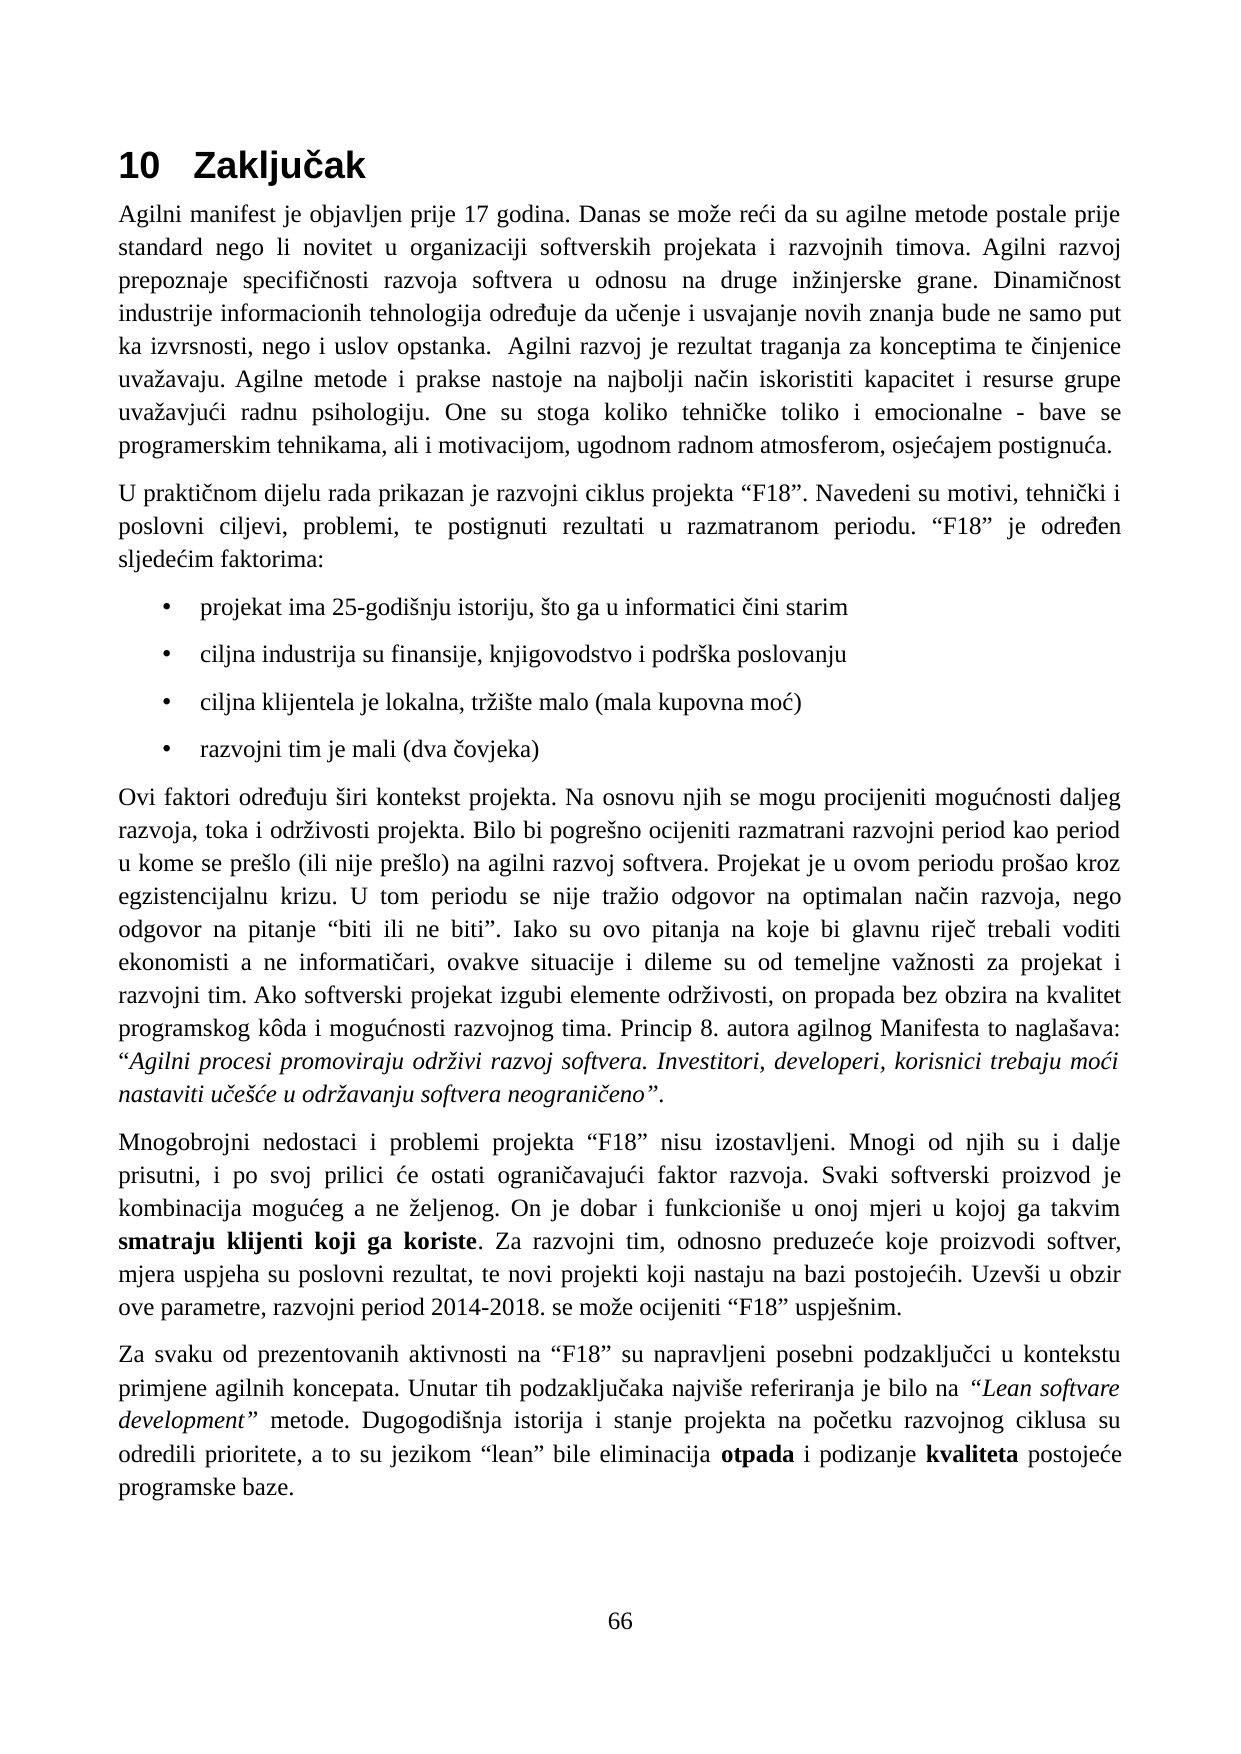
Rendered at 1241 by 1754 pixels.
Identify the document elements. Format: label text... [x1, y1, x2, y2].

text Agilni manifest je objavljen prije 17 godina. Danas se može reći da su agilne metode postale prije standard nego li novitet u organizaciji softverskih projekata i razvojnih timova. Agilni razvoj prepoznaje specifičnosti razvoja softvera u odnosu na druge inžinjerske grane. Dinamičnost industrije informacionih tehnologija određuje da učenje i usvajanje novih znanja bude ne samo put ka izvrsnosti, nego i uslov opstanka. Agilni razvoj je rezultat traganja za konceptima te činjenice uvažavaju. Agilne metode i prakse nastoje na najbolji način iskoristiti kapacitet i resurse grupe uvažavjući radnu psihologiju. One su stoga koliko tehničke toliko i emocionalne - bave se programerskim tehnikama, ali i motivacijom, ugodnom radnom atmosferom, osjećajem postignuća. [118, 199, 1122, 459]
list projekat ima 25-godišnju istoriju, što ga u informatici čini starim [162, 592, 1122, 620]
text Mnogobrojni nedostaci i problemi projekta “F18” nisu izostavljeni. Mnogi od njih su i dalje prisutni, i po svoj prilici će ostati ograničavajući faktor razvoja. Svaki softverski proizvod je kombinacija mogućeg a ne željenog. On je dobar i funkcioniše u onoj mjeri u kojoj ga takvim smatraju klijenti koji ga koriste. Za razvojni tim, odnosno preduzeće koje proizvodi softver, mjera uspjeha su poslovni rezultat, te novi projekti koji nastaju na bazi postojećih. Uzevši u obzir ove parametre, razvojni period 2014-2018. se može ocijeniti “F18” uspješnim. [118, 1127, 1122, 1321]
text Za svaku od prezentovanih aktivnosti na “F18” su napravljeni posebni podzaključci u kontekstu primjene agilnih koncepata. Unutar tih podzaključaka najviše referiranja je bilo na “Lean softvare development” metode. Dugogodišnja istorija i stanje projekta na početku razvojnog ciklusa su odredili prioritete, a to su jezikom “lean” bile eliminacija otpada i podizanje kvaliteta postojeće programske baze. [118, 1339, 1122, 1500]
list ciljna industrija su finansije, knjigovodstvo i podrška poslovanju [162, 639, 1122, 668]
text Ovi faktori određuju širi kontekst projekta. Na osnovu njih se mogu procijeniti mogućnosti daljeg razvoja, toka i održivosti projekta. Bilo bi pogrešno ocijeniti razmatrani razvojni period kao period u kome se prešlo (ili nije prešlo) na agilni razvoj softvera. Projekat je u ovom periodu prošao kroz egzistencijalnu krizu. U tom periodu se nije tražio odgovor na optimalan način razvoja, nego odgovor na pitanje “biti ili ne biti”. Iako su ovo pitanja na koje bi glavnu riječ trebali voditi ekonomisti a ne informatičari, ovakve situacije i dileme su od temeljne važnosti za projekat i razvojni tim. Ako softverski projekat izgubi elemente održivosti, on propada bez obzira na kvalitet programskog kôda i mogućnosti razvojnog tima. Princip 8. autora agilnog Manifesta to naglašava: “Agilni procesi promoviraju održivi razvoj softvera. Investitori, developeri, korisnici trebaju moći nastaviti učešće u održavanju softvera neograničeno”. [118, 782, 1122, 1108]
subtitle Zaključak [118, 143, 1122, 187]
list razvojni tim je mali (dva čovjeka) [162, 734, 1122, 763]
list ciljna klijentela je lokalna, tržište malo (mala kupovna moć) [162, 687, 1122, 716]
text U praktičnom dijelu rada prikazan je razvojni ciklus projekta “F18”. Navedeni su motivi, tehnički i poslovni ciljevi, problemi, te postignuti rezultati u razmatranom periodu. “F18” je određen sljedećim faktorima: [118, 478, 1122, 573]
